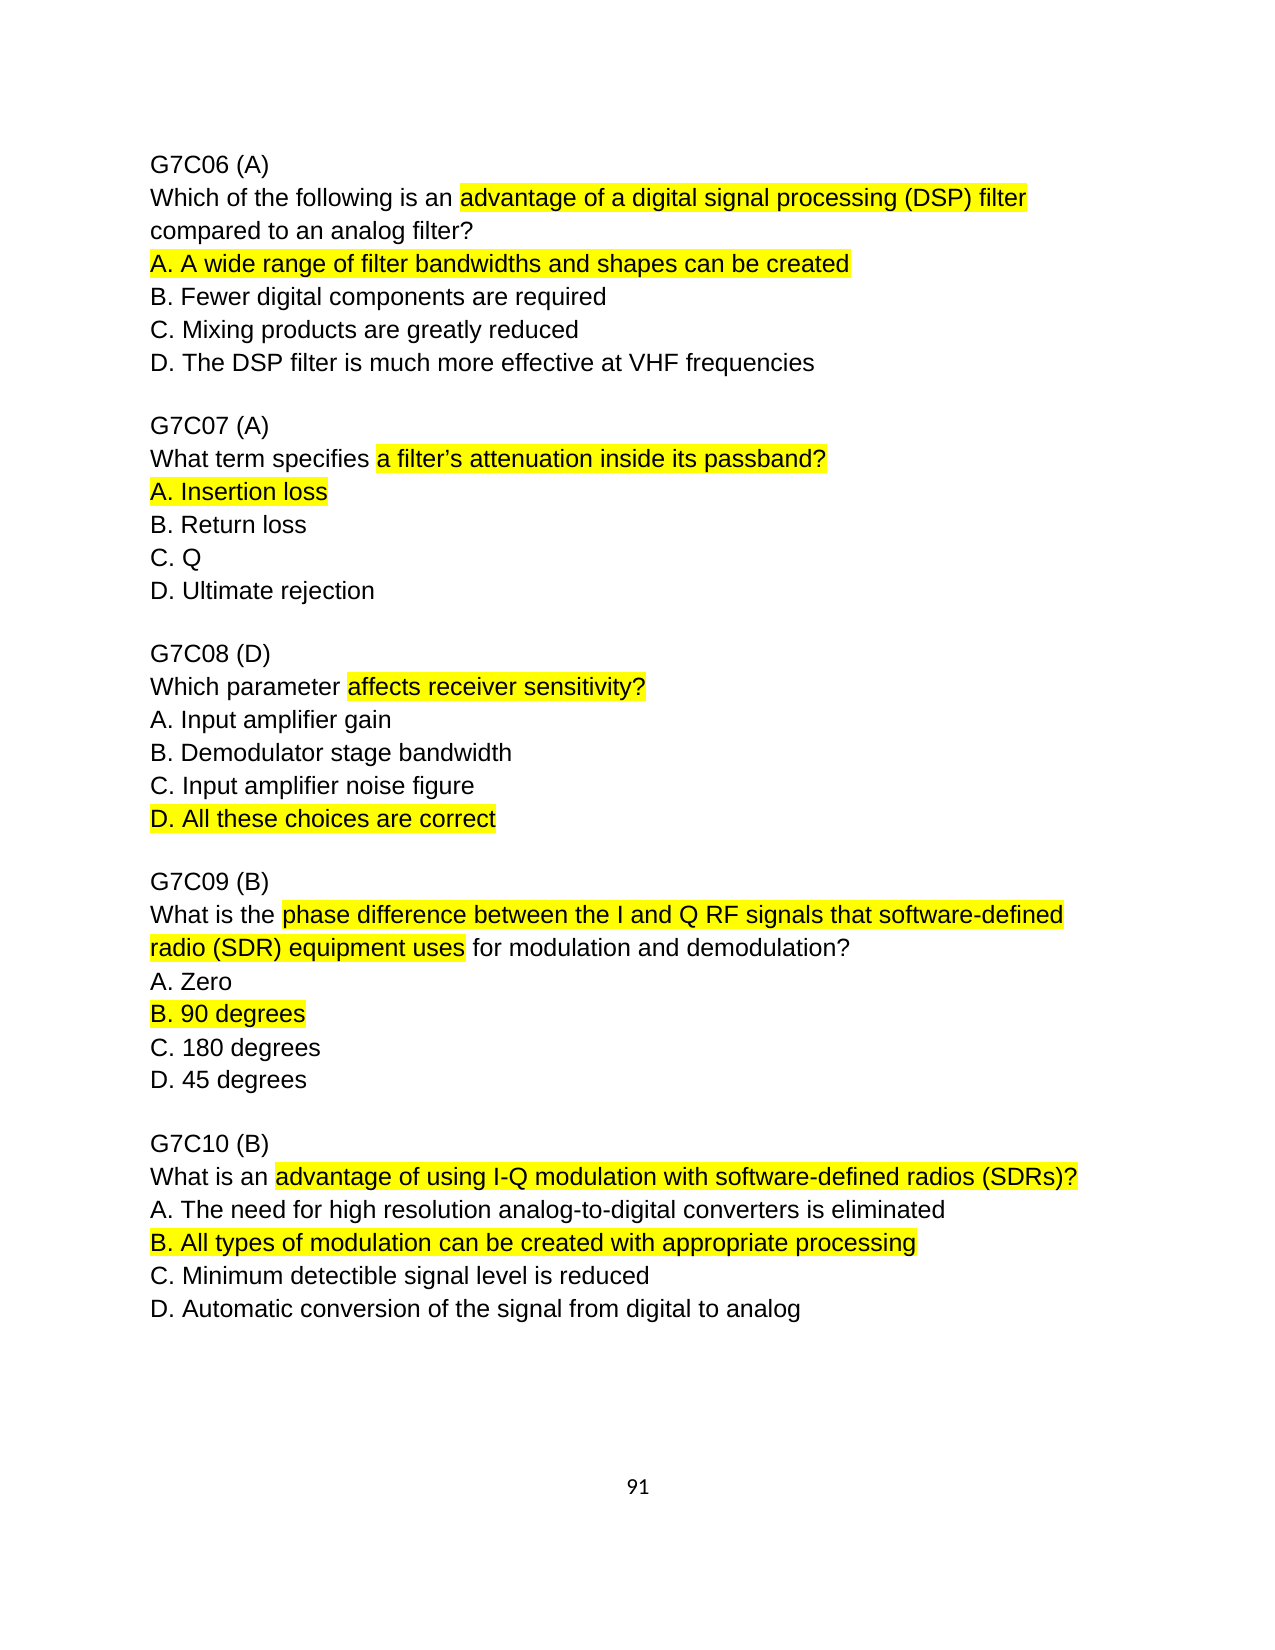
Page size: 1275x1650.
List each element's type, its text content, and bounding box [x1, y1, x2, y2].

text G7C07 (A) What term specifies a filter’s attenuation inside its passband? A. Insertion loss B. Return loss C. Q D. Ultimate rejection [150, 411, 1125, 605]
text G7C08 (D) Which parameter affects receiver sensitivity? A. Input amplifier gain B. Demodulator stage bandwidth C. Input amplifier noise figure D. All these choices are correct [150, 639, 1125, 833]
text G7C06 (A) Which of the following is an advantage of a digital signal processing (DSP) filter compared to an analog filter? A. A wide range of filter bandwidths and shapes can be created B. Fewer digital components are required C. Mixing products are greatly reduced D. The DSP filter is much more effective at VHF frequencies [150, 150, 1125, 377]
text G7C09 (B) What is the phase difference between the I and Q RF signals that software-defined radio (SDR) equipment uses for modulation and demodulation? A. Zero B. 90 degrees C. 180 degrees D. 45 degrees [150, 867, 1125, 1094]
text G7C10 (B) What is an advantage of using I-Q modulation with software-defined radios (SDRs)? A. The need for high resolution analog-to-digital converters is eliminated B. All types of modulation can be created with appropriate processing C. Minimum detectible signal level is reduced D. Automatic conversion of the signal from digital to analog [150, 1128, 1125, 1322]
